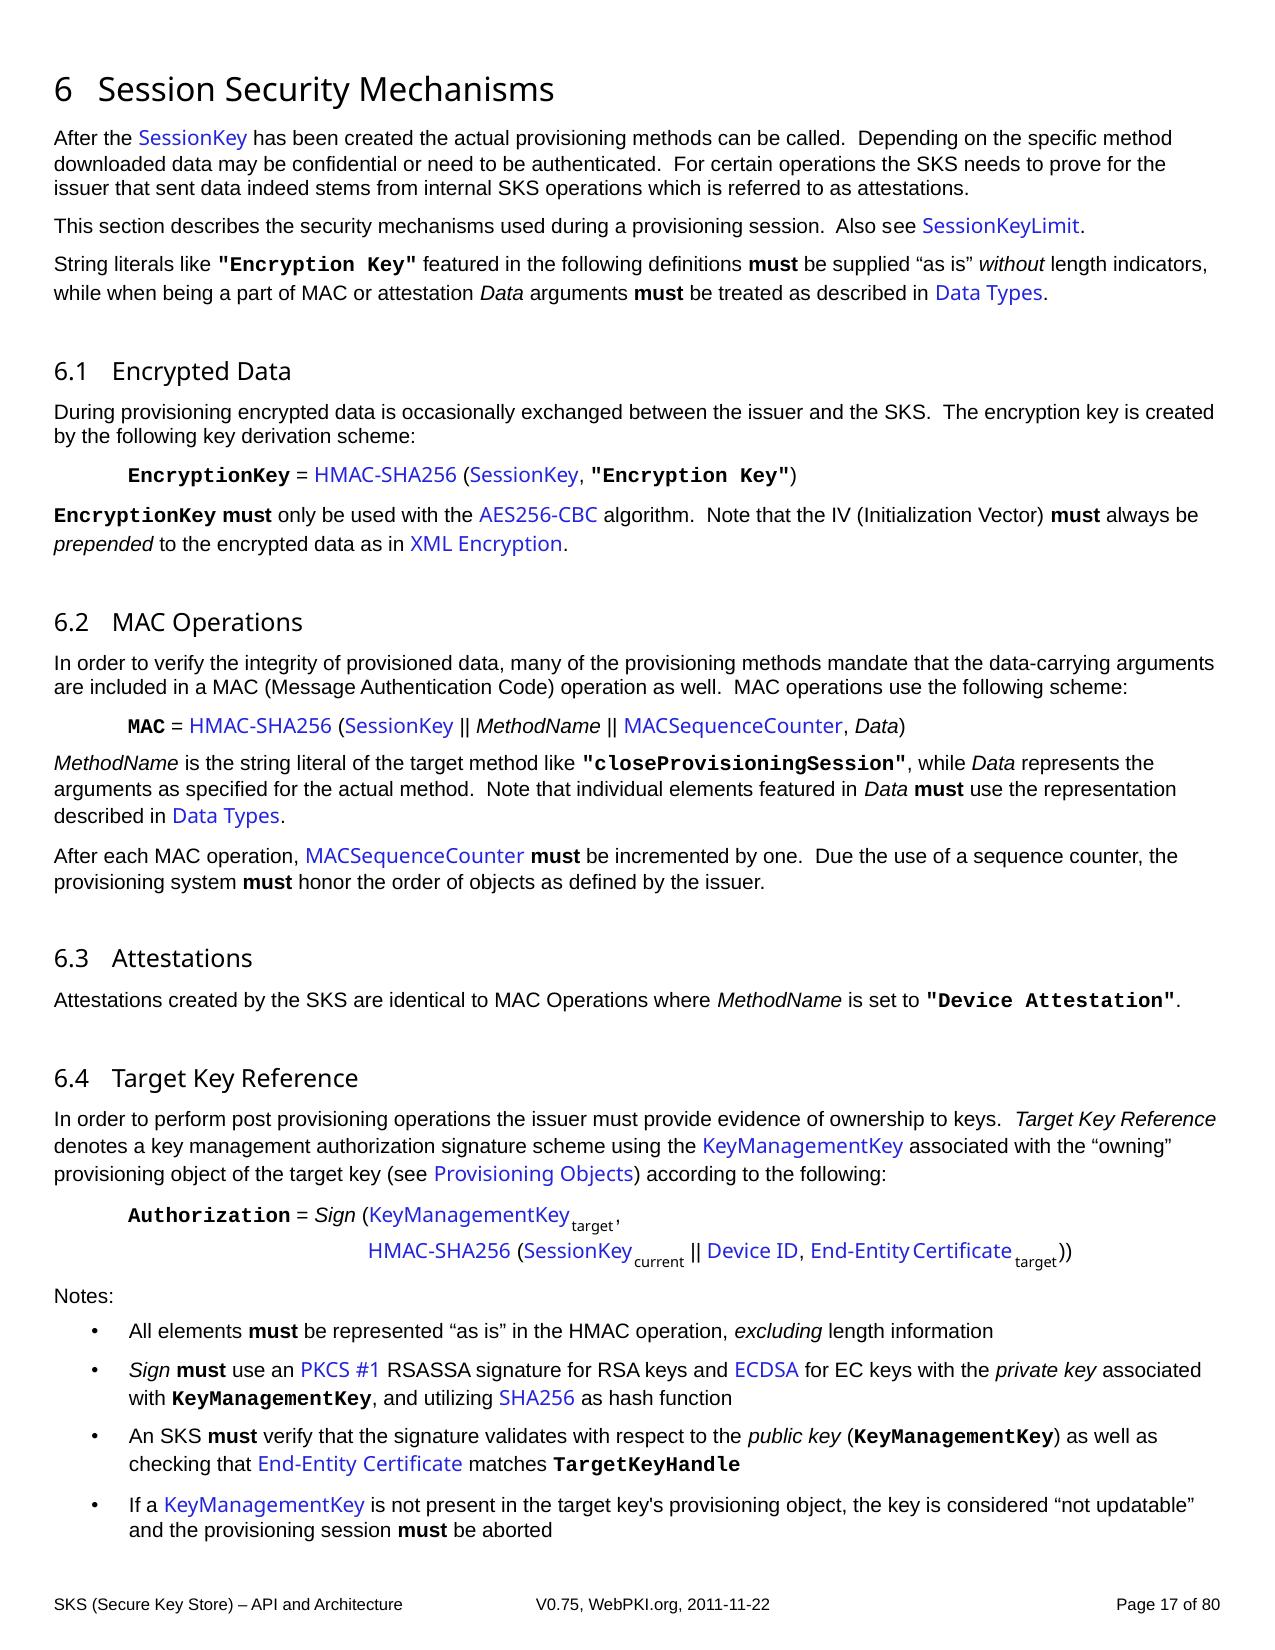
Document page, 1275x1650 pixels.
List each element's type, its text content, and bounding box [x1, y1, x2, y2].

text Attestations created by the SKS are identical to MAC Operations where MethodName is set to "Device Attestation". [54, 987, 1221, 1013]
text During provisioning encrypted data is occasionally exchanged between the issuer and the SKS. The encryption key is created by the following key derivation scheme: [54, 400, 1221, 448]
subtitle MAC Operations [54, 604, 1221, 639]
text This section describes the security mechanisms used during a provisioning session. Also see SessionKeyLimit. [54, 212, 1221, 240]
text In order to perform post provisioning operations the issuer must provide evidence of ownership to keys. Target Key Reference denotes a key management authorization signature scheme using the KeyManagementKey associated with the “owning” provisioning object of the target key (see Provisioning Objects) according to the following: [54, 1107, 1221, 1188]
text MethodName is the string literal of the target method like "closeProvisioningSession", while Data represents the arguments as specified for the actual method. Note that individual elements featured in Data must use the representation described in Data Types. [54, 751, 1221, 829]
text String literals like "Encryption Key" featured in the following definitions must be supplied “as is” without length indicators, while when being a part of MAC or attestation Data arguments must be treated as described in Data Types. [54, 252, 1221, 306]
text In order to verify the integrity of provisioned data, many of the provisioning methods mandate that the data-carrying arguments are included in a MAC (Message Authentication Code) operation as well. MAC operations use the following scheme: [54, 651, 1221, 699]
subtitle Encrypted Data [54, 354, 1221, 388]
text MAC = HMAC-SHA256 (SessionKey || MethodName || MACSequenceCounter, Data) [54, 711, 1221, 739]
text Notes: [54, 1283, 1221, 1307]
subtitle Attestations [54, 941, 1221, 975]
text Authorization = Sign (KeyManagementKey target , HMAC-SHA256 (SessionKey current || Device ID, End-Entity Certificate target )) [54, 1200, 1221, 1272]
text EncryptionKey must only be used with the AES256-CBC algorithm. Note that the IV (Initialization Vector) must always be prepended to the encrypted data as in XML Encryption. [54, 500, 1221, 557]
list Sign must use an PKCS #1 RSASSA signature for RSA keys and ECDSA for EC keys with the private key associated with KeyManagementKey, and utilizing SHA256 as hash function [91, 1355, 1221, 1412]
list An SKS must verify that the signature validates with respect to the public key (KeyManagementKey) as well as checking that End-Entity Certificate matches TargetKeyHandle [91, 1424, 1221, 1478]
text EncryptionKey = HMAC-SHA256 (SessionKey, "Encryption Key") [54, 460, 1221, 488]
subtitle Target Key Reference [54, 1061, 1221, 1095]
text After each MAC operation, MACSequenceCounter must be incremented by one. Due the use of a sequence counter, the provisioning system must honor the order of objects as defined by the issuer. [54, 841, 1221, 893]
list All elements must be represented “as is” in the HMAC operation, excluding length information [91, 1319, 1221, 1343]
list If a KeyManagementKey is not present in the target key's provisioning object, the key is considered “not updatable” and the provisioning session must be aborted [91, 1490, 1221, 1542]
text After the SessionKey has been created the actual provisioning methods can be called. Depending on the specific method downloaded data may be confidential or need to be authenticated. For certain operations the SKS needs to prove for the issuer that sent data indeed stems from internal SKS operations which is referred to as attestations. [54, 123, 1221, 200]
subtitle Session Security Mechanisms [54, 66, 1221, 111]
